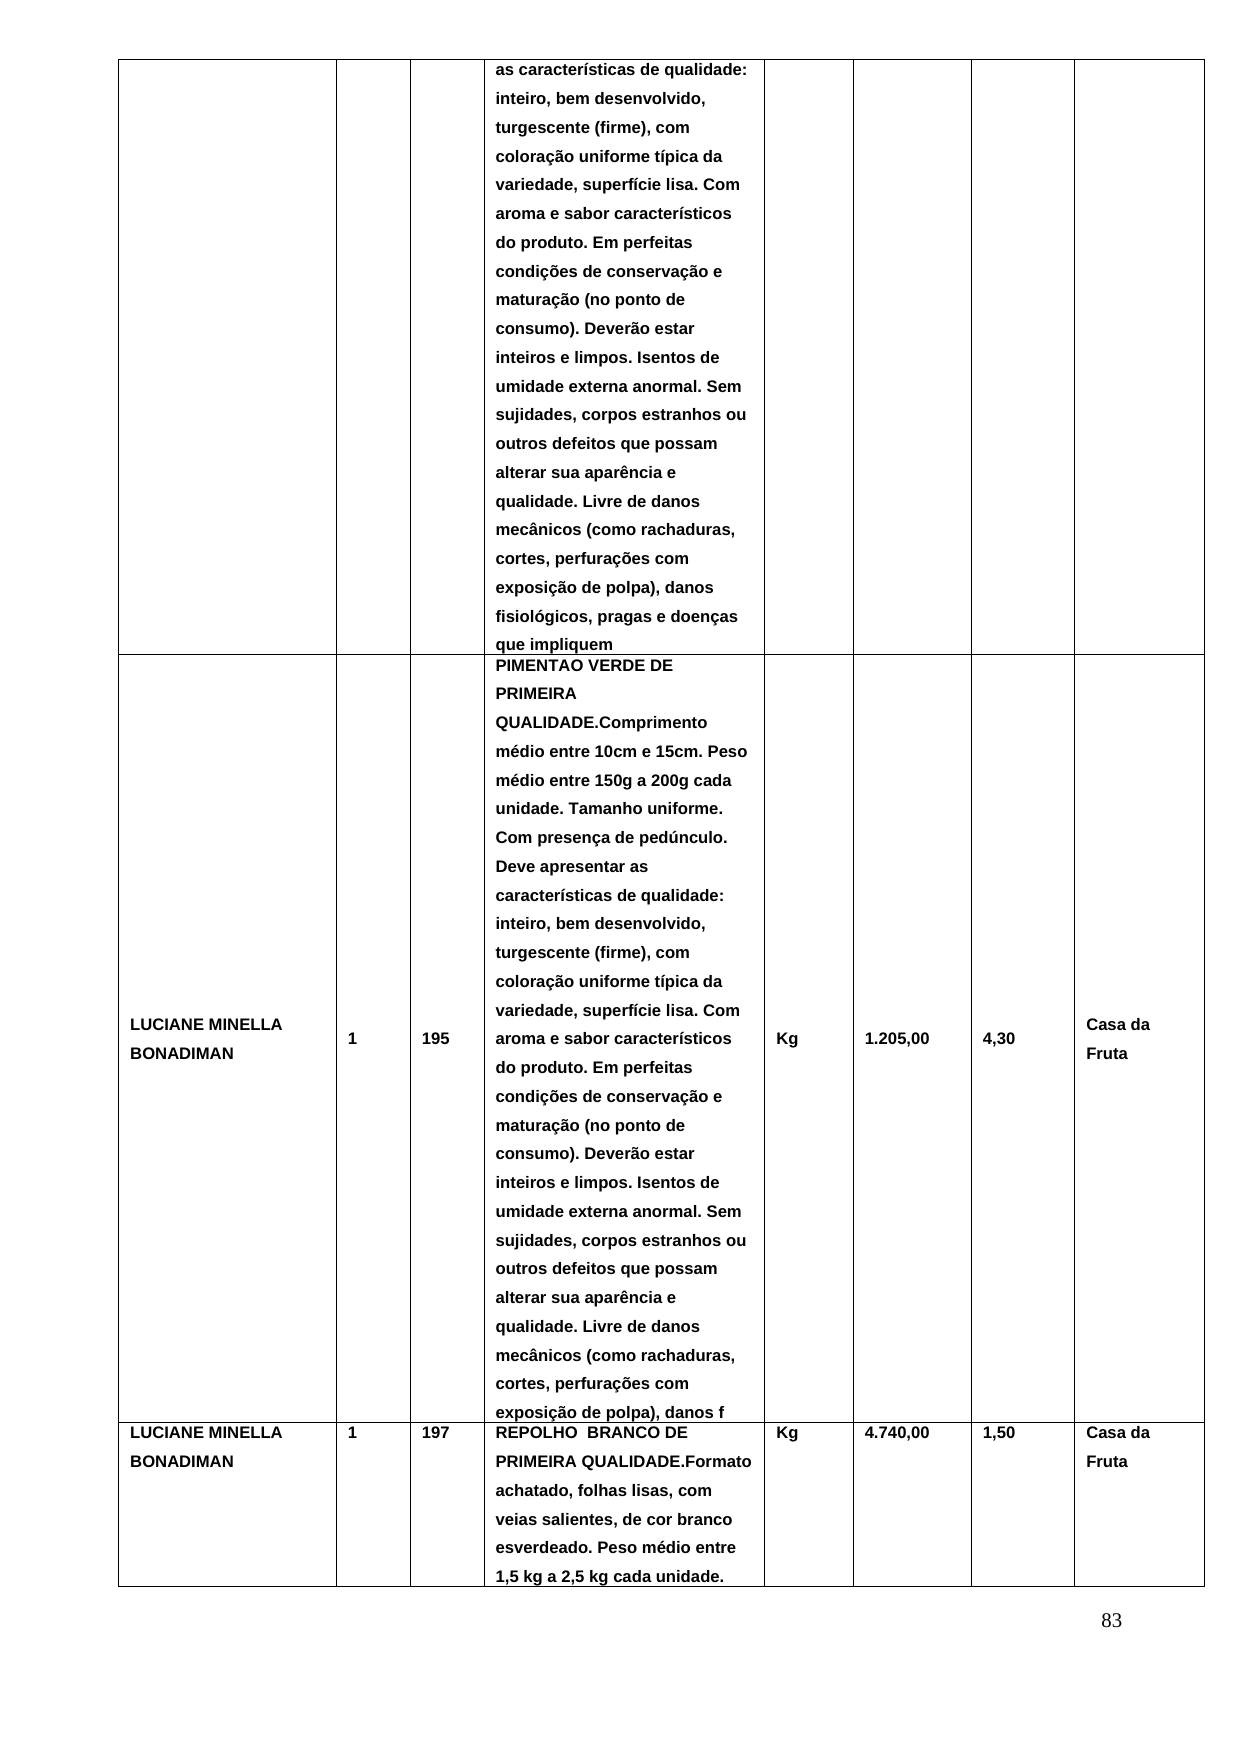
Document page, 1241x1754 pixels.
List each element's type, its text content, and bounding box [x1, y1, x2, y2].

table_cell Kg [765, 1423, 853, 1586]
table_cell Kg [765, 655, 853, 1422]
table_cell REPOLHO BRANCO DE PRIMEIRA QUALIDADE.Formato achatado, folhas lisas, com veias salientes, de cor branco esverdeado. Peso médio entre 1,5 kg a 2,5 kg cada unidade. [485, 1423, 764, 1586]
table_cell Casa da Fruta [1075, 1423, 1204, 1586]
table_cell [972, 60, 1074, 654]
table_cell LUCIANE MINELLA BONADIMAN [119, 655, 336, 1422]
table_cell [119, 60, 336, 654]
table_cell 4,30 [972, 655, 1074, 1422]
table_cell LUCIANE MINELLA BONADIMAN [119, 1423, 336, 1586]
table_cell 1.205,00 [854, 655, 971, 1422]
table_cell 197 [411, 1423, 484, 1586]
table_cell 4.740,00 [854, 1423, 971, 1586]
table_cell 1 [337, 1423, 410, 1586]
table_cell [765, 60, 853, 654]
table_cell 195 [411, 655, 484, 1422]
table_cell [854, 60, 971, 654]
table_cell as características de qualidade: inteiro, bem desenvolvido, turgescente (firme), com coloração uniforme típica da variedade, superfície lisa. Com aroma e sabor característicos do produto. Em perfeitas condições de conservação e maturação (no ponto de consumo). Deverão estar inteiros e limpos. Isentos de umidade externa anormal. Sem sujidades, corpos estranhos ou outros defeitos que possam alterar sua aparência e qualidade. Livre de danos mecânicos (como rachaduras, cortes, perfurações com exposição de polpa), danos fisiológicos, pragas e doenças que impliquem [485, 60, 764, 654]
table_cell [411, 60, 484, 654]
table_cell 1 [337, 655, 410, 1422]
table_cell Casa da Fruta [1075, 655, 1204, 1422]
table_cell 1,50 [972, 1423, 1074, 1586]
table_cell [1075, 60, 1204, 654]
table_cell PIMENTAO VERDE DE PRIMEIRA QUALIDADE.Comprimento médio entre 10cm e 15cm. Peso médio entre 150g a 200g cada unidade. Tamanho uniforme. Com presença de pedúnculo. Deve apresentar as características de qualidade: inteiro, bem desenvolvido, turgescente (firme), com coloração uniforme típica da variedade, superfície lisa. Com aroma e sabor característicos do produto. Em perfeitas condições de conservação e maturação (no ponto de consumo). Deverão estar inteiros e limpos. Isentos de umidade externa anormal. Sem sujidades, corpos estranhos ou outros defeitos que possam alterar sua aparência e qualidade. Livre de danos mecânicos (como rachaduras, cortes, perfurações com exposição de polpa), danos f [485, 655, 764, 1422]
table_cell [337, 60, 410, 654]
